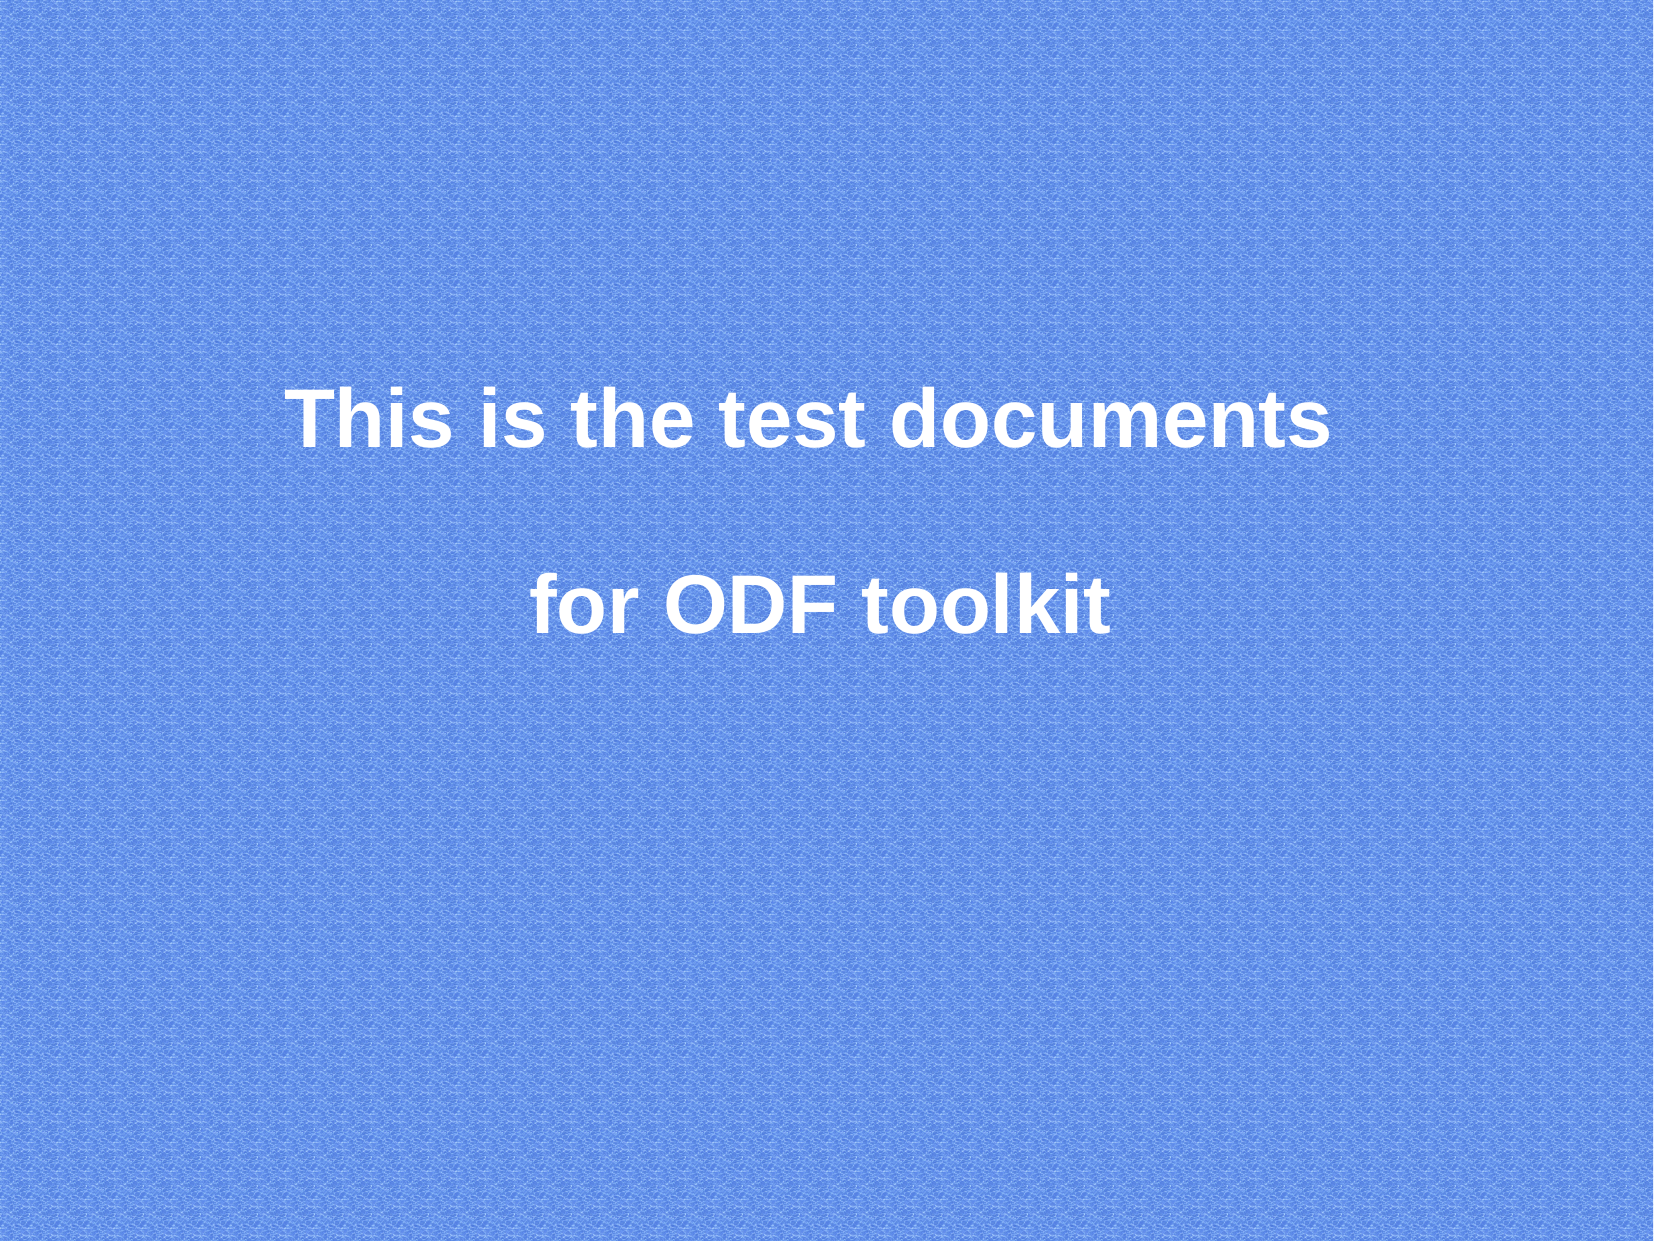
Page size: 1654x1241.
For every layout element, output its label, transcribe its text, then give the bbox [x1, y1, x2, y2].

picture [0, 0, 1654, 1241]
title This is the test documents for ODF toolkit [202, 214, 1440, 810]
